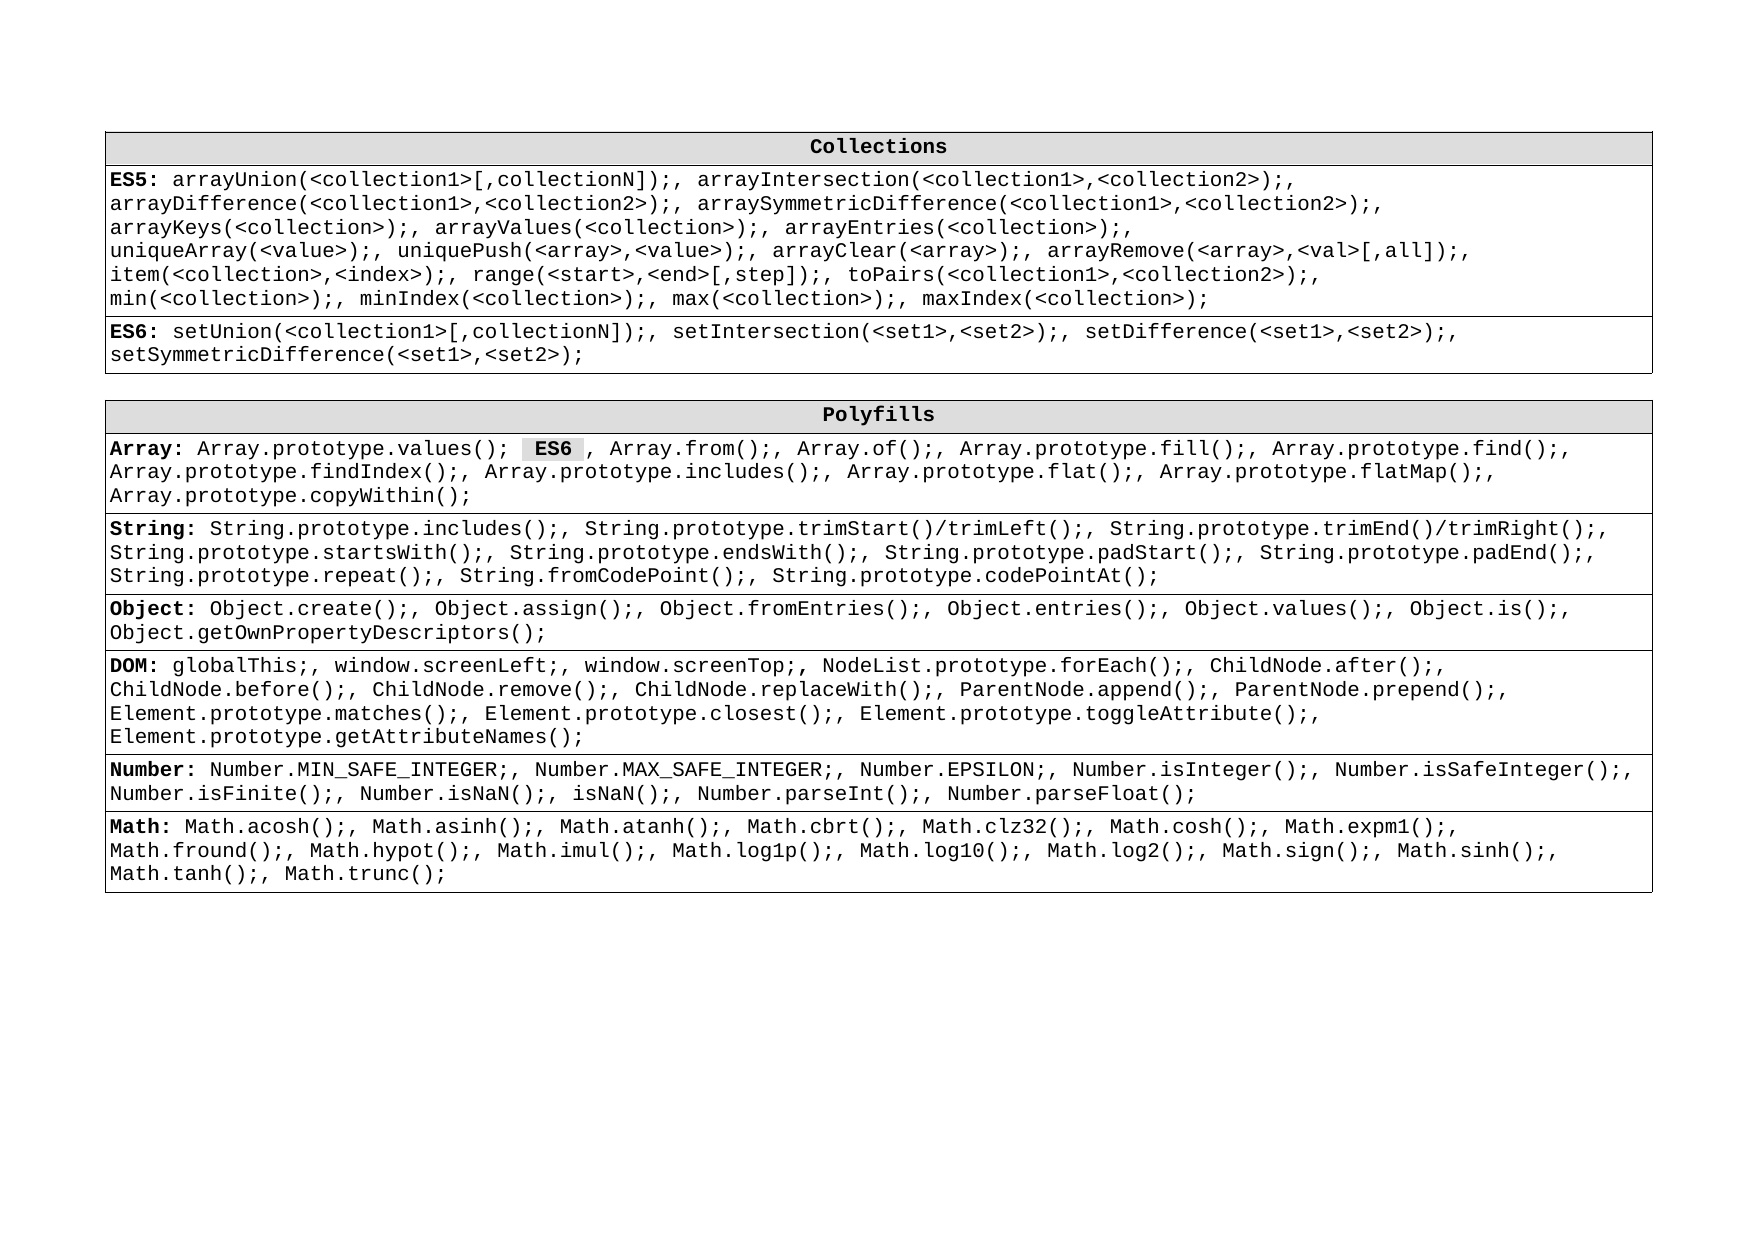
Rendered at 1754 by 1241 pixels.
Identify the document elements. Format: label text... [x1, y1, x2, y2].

table_cell ES6: setUnion(<collection1>[,collectionN]);, setIntersection(<set1>,<set2>);, setDifference(<set1>,<set2>);, setSymmetricDifference(<set1>,<set2>); [106, 317, 1652, 373]
table_cell Number: Number.MIN_SAFE_INTEGER;, Number.MAX_SAFE_INTEGER;, Number.EPSILON;, Number.isInteger();, Number.isSafeInteger();, Number.isFinite();, Number.isNaN();, isNaN();, Number.parseInt();, Number.parseFloat(); [106, 755, 1652, 811]
table_cell Math: Math.acosh();, Math.asinh();, Math.atanh();, Math.cbrt();, Math.clz32();, Math.cosh();, Math.expm1();, Math.fround();, Math.hypot();, Math.imul();, Math.log1p();, Math.log10();, Math.log2();, Math.sign();, Math.sinh();, Math.tanh();, Math.trunc(); [106, 812, 1652, 891]
table_header Collections [106, 133, 1652, 164]
table_cell Array: Array.prototype.values(); ES6 , Array.from();, Array.of();, Array.prototype.fill();, Array.prototype.find();, Array.prototype.findIndex();, Array.prototype.includes();, Array.prototype.flat();, Array.prototype.flatMap();, Array.prototype.copyWithin(); [106, 434, 1652, 513]
table_cell ES5: arrayUnion(<collection1>[,collectionN]);, arrayIntersection(<collection1>,<collection2>);, arrayDifference(<collection1>,<collection2>);, arraySymmetricDifference(<collection1>,<collection2>);, arrayKeys(<collection>);, arrayValues(<collection>);, arrayEntries(<collection>);, uniqueArray(<value>);, uniquePush(<array>,<value>);, arrayClear(<array>);, arrayRemove(<array>,<val>[,all]);, item(<collection>,<index>);, range(<start>,<end>[,step]);, toPairs(<collection1>,<collection2>);, min(<collection>);, minIndex(<collection>);, max(<collection>);, maxIndex(<collection>); [106, 166, 1652, 316]
table_cell String: String.prototype.includes();, String.prototype.trimStart()/trimLeft();, String.prototype.trimEnd()/trimRight();, String.prototype.startsWith();, String.prototype.endsWith();, String.prototype.padStart();, String.prototype.padEnd();, String.prototype.repeat();, String.fromCodePoint();, String.prototype.codePointAt(); [106, 514, 1652, 593]
table_cell Object: Object.create();, Object.assign();, Object.fromEntries();, Object.entries();, Object.values();, Object.is();, Object.getOwnPropertyDescriptors(); [106, 595, 1652, 650]
table_cell DOM: globalThis;, window.screenLeft;, window.screenTop;, NodeList.prototype.forEach();, ChildNode.after();, ChildNode.before();, ChildNode.remove();, ChildNode.replaceWith();, ParentNode.append();, ParentNode.prepend();, Element.prototype.matches();, Element.prototype.closest();, Element.prototype.toggleAttribute();, Element.prototype.getAttributeNames(); [106, 651, 1652, 754]
table_header Polyfills [106, 401, 1652, 433]
